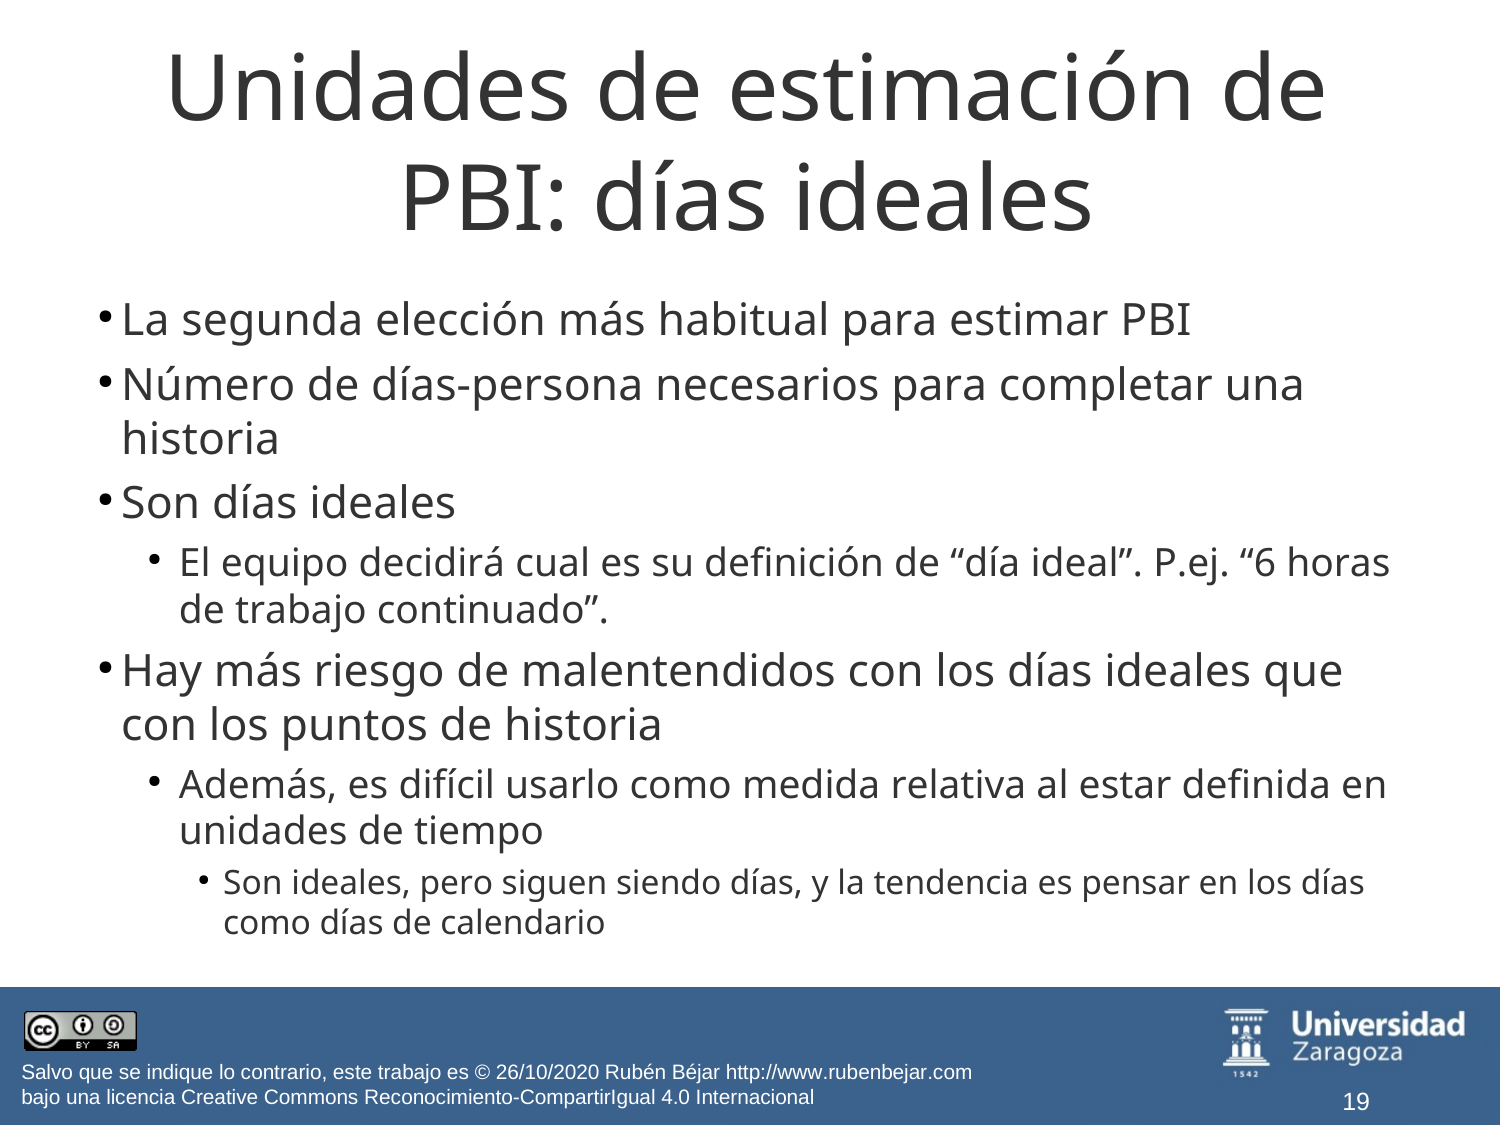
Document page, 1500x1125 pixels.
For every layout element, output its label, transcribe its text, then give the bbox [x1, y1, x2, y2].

picture [0, 987, 1500, 1125]
title Unidades de estimación de PBI: días ideales [74, 21, 1420, 257]
list La segunda elección más habitual para estimar PBI Número de días-persona necesarios para completar una historia Son días ideales El equipo decidirá cual es su definición de “día ideal”. P.ej. “6 horas de trabajo continuado”. Hay más riesgo de malentendidos con los días ideales que con los puntos de historia Además, es difícil usarlo como medida relativa al estar definida en unidades de tiempo Son ideales, pero siguen siendo días, y la tendencia es pensar en los días como días de calendario [82, 283, 1418, 957]
